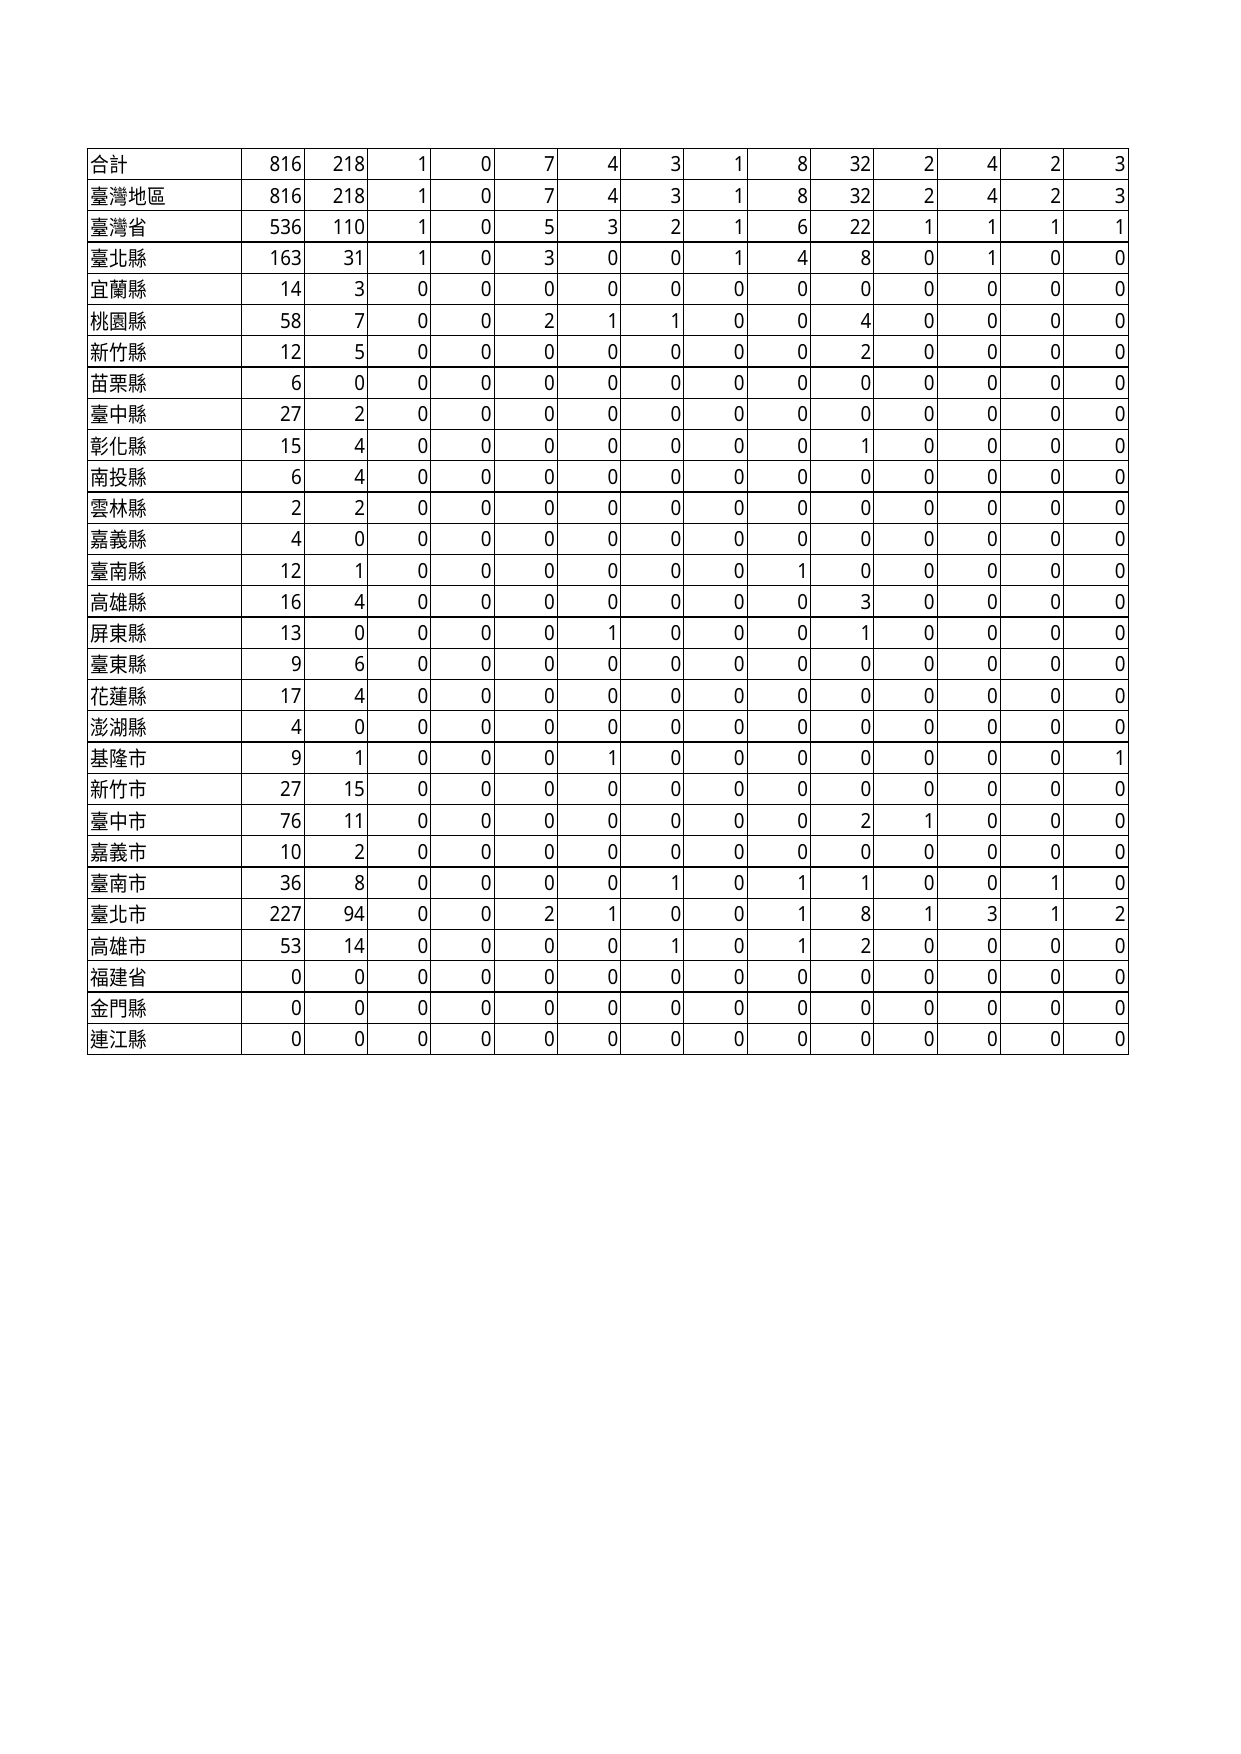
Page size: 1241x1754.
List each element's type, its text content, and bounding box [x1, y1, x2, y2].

table_cell 58 [242, 305, 304, 335]
table_cell 0 [621, 836, 683, 866]
table_cell 0 [368, 368, 430, 398]
table_cell 0 [938, 493, 1000, 523]
table_cell 0 [431, 680, 494, 710]
table_cell 0 [938, 1024, 1000, 1054]
table_cell 1 [684, 149, 747, 179]
table_cell 0 [431, 524, 494, 554]
table_cell 1 [621, 930, 683, 960]
table_cell 1 [1064, 743, 1128, 773]
table_cell 0 [1001, 586, 1063, 616]
table_cell 嘉義縣 [88, 524, 241, 554]
table_cell 0 [811, 711, 873, 741]
table_cell 4 [305, 430, 367, 460]
table_cell 3 [1064, 180, 1128, 210]
table_cell 0 [368, 618, 430, 648]
table_cell 2 [305, 836, 367, 866]
table_cell 0 [684, 743, 747, 773]
table_cell 0 [495, 524, 557, 554]
table_cell 0 [811, 399, 873, 429]
table_cell 0 [558, 493, 620, 523]
table_cell 0 [938, 555, 1000, 585]
table_cell 1 [1064, 211, 1128, 241]
table_cell 0 [811, 680, 873, 710]
table_cell 0 [431, 993, 494, 1023]
table_cell 0 [431, 430, 494, 460]
table_cell 0 [558, 399, 620, 429]
table_cell 0 [1064, 1024, 1128, 1054]
table_cell 0 [811, 555, 873, 585]
table_cell 32 [811, 149, 873, 179]
table_cell 0 [938, 618, 1000, 648]
table_cell 0 [874, 836, 937, 866]
table_cell 0 [368, 961, 430, 991]
table_cell 0 [748, 961, 810, 991]
table_cell 4 [558, 180, 620, 210]
table_cell 新竹縣 [88, 336, 241, 366]
table_cell 0 [368, 805, 430, 835]
table_cell 0 [874, 1024, 937, 1054]
table_cell 0 [368, 899, 430, 929]
table_cell 27 [242, 399, 304, 429]
table_cell 0 [684, 868, 747, 898]
table_cell 0 [811, 774, 873, 804]
table_cell 0 [684, 711, 747, 741]
table_cell 0 [621, 586, 683, 616]
table_cell 0 [1064, 461, 1128, 491]
table_cell 2 [621, 211, 683, 241]
table_cell 彰化縣 [88, 430, 241, 460]
table_cell 0 [748, 649, 810, 679]
table_cell 0 [748, 274, 810, 304]
table_cell 0 [874, 274, 937, 304]
table_cell 1 [684, 211, 747, 241]
table_cell 0 [368, 524, 430, 554]
table_cell 0 [558, 586, 620, 616]
table_cell 0 [495, 555, 557, 585]
table_cell 816 [242, 149, 304, 179]
table_cell 臺東縣 [88, 649, 241, 679]
table_cell 1 [748, 930, 810, 960]
table_cell 0 [431, 1024, 494, 1054]
table_cell 13 [242, 618, 304, 648]
table_cell 0 [1001, 243, 1063, 273]
table_cell 0 [558, 774, 620, 804]
table_cell 0 [621, 555, 683, 585]
table_cell 2 [495, 899, 557, 929]
table_cell 0 [1064, 555, 1128, 585]
table_cell 0 [874, 524, 937, 554]
table_cell 536 [242, 211, 304, 241]
table_cell 0 [368, 493, 430, 523]
table_cell 2 [874, 149, 937, 179]
table_cell 0 [558, 555, 620, 585]
table_cell 0 [431, 243, 494, 273]
table_cell 0 [431, 649, 494, 679]
table_cell 0 [431, 868, 494, 898]
table_cell 6 [242, 368, 304, 398]
table_cell 0 [558, 993, 620, 1023]
table_cell 0 [684, 274, 747, 304]
table_cell 0 [431, 336, 494, 366]
table_cell 0 [431, 586, 494, 616]
table_cell 0 [431, 399, 494, 429]
table_cell 0 [1001, 993, 1063, 1023]
table_cell 17 [242, 680, 304, 710]
table_cell 基隆市 [88, 743, 241, 773]
table_cell 0 [1064, 618, 1128, 648]
table_cell 0 [1001, 680, 1063, 710]
table_cell 0 [558, 1024, 620, 1054]
table_cell 3 [495, 243, 557, 273]
table_cell 0 [368, 774, 430, 804]
table_cell 1 [748, 868, 810, 898]
table_cell 0 [748, 524, 810, 554]
table_cell 0 [558, 836, 620, 866]
table_cell 0 [748, 336, 810, 366]
table_cell 1 [938, 211, 1000, 241]
table_cell 0 [1001, 399, 1063, 429]
table_cell 76 [242, 805, 304, 835]
table_cell 53 [242, 930, 304, 960]
table_cell 連江縣 [88, 1024, 241, 1054]
table_cell 0 [495, 680, 557, 710]
table_cell 0 [938, 305, 1000, 335]
table_cell 0 [621, 680, 683, 710]
table_cell 宜蘭縣 [88, 274, 241, 304]
table_cell 0 [684, 899, 747, 929]
table_cell 94 [305, 899, 367, 929]
table_cell 11 [305, 805, 367, 835]
table_cell 4 [242, 524, 304, 554]
table_cell 8 [305, 868, 367, 898]
table_cell 4 [558, 149, 620, 179]
table_cell 0 [684, 805, 747, 835]
table_cell 臺中市 [88, 805, 241, 835]
table_cell 0 [368, 680, 430, 710]
table_cell 0 [1001, 836, 1063, 866]
table_cell 0 [684, 586, 747, 616]
table_cell 0 [368, 586, 430, 616]
table_cell 0 [811, 836, 873, 866]
table_cell 9 [242, 649, 304, 679]
table_cell 0 [495, 930, 557, 960]
table_cell 0 [684, 680, 747, 710]
table_cell 花蓮縣 [88, 680, 241, 710]
table_cell 0 [495, 336, 557, 366]
table_cell 0 [1001, 336, 1063, 366]
table_cell 0 [684, 555, 747, 585]
table_cell 0 [684, 461, 747, 491]
table_cell 0 [495, 430, 557, 460]
table_cell 4 [305, 586, 367, 616]
table_cell 臺北縣 [88, 243, 241, 273]
table_cell 0 [874, 368, 937, 398]
table_cell 合計 [88, 149, 241, 179]
table_cell 福建省 [88, 961, 241, 991]
table_cell 0 [431, 899, 494, 929]
table_cell 0 [305, 711, 367, 741]
table_cell 9 [242, 743, 304, 773]
table_cell 8 [748, 149, 810, 179]
table_cell 0 [1064, 711, 1128, 741]
table_cell 4 [242, 711, 304, 741]
table_cell 0 [621, 430, 683, 460]
table_cell 0 [1064, 243, 1128, 273]
table_cell 0 [938, 368, 1000, 398]
table_cell 4 [748, 243, 810, 273]
table_cell 12 [242, 555, 304, 585]
table_cell 0 [938, 430, 1000, 460]
table_cell 0 [874, 430, 937, 460]
table_cell 0 [495, 961, 557, 991]
table_cell 0 [368, 461, 430, 491]
table_cell 臺南市 [88, 868, 241, 898]
table_cell 4 [938, 180, 1000, 210]
table_cell 0 [1001, 930, 1063, 960]
table_cell 0 [495, 1024, 557, 1054]
table_cell 0 [748, 368, 810, 398]
table_cell 4 [305, 680, 367, 710]
table_cell 0 [305, 524, 367, 554]
table_cell 臺南縣 [88, 555, 241, 585]
table_cell 0 [684, 493, 747, 523]
table_cell 0 [621, 618, 683, 648]
table_cell 0 [431, 211, 494, 241]
table_cell 0 [1001, 618, 1063, 648]
table_cell 0 [874, 993, 937, 1023]
table_cell 0 [748, 774, 810, 804]
table_cell 0 [1064, 836, 1128, 866]
table_cell 0 [1001, 493, 1063, 523]
table_cell 4 [305, 461, 367, 491]
table_cell 0 [558, 649, 620, 679]
table_cell 0 [495, 493, 557, 523]
table_cell 0 [368, 743, 430, 773]
table_cell 2 [305, 493, 367, 523]
table_cell 0 [1064, 961, 1128, 991]
table_cell 0 [938, 586, 1000, 616]
table_cell 0 [874, 711, 937, 741]
table_cell 2 [305, 399, 367, 429]
table_cell 1 [938, 243, 1000, 273]
table_cell 0 [748, 743, 810, 773]
table_cell 0 [558, 243, 620, 273]
table_cell 0 [811, 961, 873, 991]
table_cell 臺灣地區 [88, 180, 241, 210]
table_cell 0 [811, 524, 873, 554]
table_cell 0 [558, 336, 620, 366]
table_cell 32 [811, 180, 873, 210]
table_cell 0 [874, 586, 937, 616]
table_cell 0 [621, 899, 683, 929]
table_cell 1 [305, 743, 367, 773]
table_cell 0 [431, 805, 494, 835]
table_cell 0 [684, 774, 747, 804]
table_cell 0 [1064, 649, 1128, 679]
table_cell 2 [242, 493, 304, 523]
table_cell 36 [242, 868, 304, 898]
table_cell 臺中縣 [88, 399, 241, 429]
table_cell 0 [495, 649, 557, 679]
table_cell 0 [621, 774, 683, 804]
table_cell 0 [874, 555, 937, 585]
table_cell 15 [305, 774, 367, 804]
table_cell 0 [1064, 774, 1128, 804]
table_cell 0 [1064, 805, 1128, 835]
table_cell 0 [621, 399, 683, 429]
table_cell 0 [621, 1024, 683, 1054]
table_cell 1 [748, 899, 810, 929]
table_cell 0 [368, 336, 430, 366]
table_cell 0 [621, 743, 683, 773]
table_cell 0 [1064, 368, 1128, 398]
table_cell 1 [368, 180, 430, 210]
table_cell 0 [431, 836, 494, 866]
table_cell 1 [305, 555, 367, 585]
table_cell 0 [1001, 711, 1063, 741]
table_cell 0 [495, 868, 557, 898]
table_cell 0 [1064, 493, 1128, 523]
table_cell 12 [242, 336, 304, 366]
table_cell 0 [495, 774, 557, 804]
table_cell 0 [1064, 274, 1128, 304]
table_cell 0 [684, 524, 747, 554]
table_cell 0 [938, 399, 1000, 429]
table_cell 0 [621, 493, 683, 523]
table_cell 0 [811, 993, 873, 1023]
table_cell 0 [938, 961, 1000, 991]
table_cell 0 [495, 805, 557, 835]
table_cell 0 [368, 649, 430, 679]
table_cell 1 [874, 805, 937, 835]
table_cell 0 [621, 805, 683, 835]
table_cell 0 [621, 524, 683, 554]
table_cell 1 [621, 305, 683, 335]
table_cell 2 [811, 930, 873, 960]
table_cell 0 [621, 711, 683, 741]
table_cell 0 [495, 836, 557, 866]
table_cell 0 [495, 274, 557, 304]
table_cell 7 [495, 180, 557, 210]
table_cell 0 [684, 368, 747, 398]
table_cell 0 [874, 743, 937, 773]
table_cell 0 [558, 461, 620, 491]
table_cell 0 [1064, 430, 1128, 460]
table_cell 0 [811, 493, 873, 523]
table_cell 0 [621, 961, 683, 991]
table_cell 0 [368, 555, 430, 585]
table_cell 0 [1064, 680, 1128, 710]
table_cell 0 [1001, 649, 1063, 679]
table_cell 0 [495, 711, 557, 741]
table_cell 0 [938, 993, 1000, 1023]
table_cell 0 [874, 336, 937, 366]
table_cell 0 [495, 368, 557, 398]
table_cell 0 [558, 368, 620, 398]
table_cell 0 [242, 993, 304, 1023]
table_cell 0 [1001, 430, 1063, 460]
table_cell 0 [748, 430, 810, 460]
table_cell 3 [621, 180, 683, 210]
table_cell 0 [1064, 399, 1128, 429]
table_cell 227 [242, 899, 304, 929]
table_cell 1 [811, 868, 873, 898]
table_cell 4 [938, 149, 1000, 179]
table_cell 臺灣省 [88, 211, 241, 241]
table_cell 0 [621, 243, 683, 273]
table_cell 0 [431, 774, 494, 804]
table_cell 3 [305, 274, 367, 304]
table_cell 0 [368, 305, 430, 335]
table_cell 0 [558, 711, 620, 741]
table_cell 0 [368, 930, 430, 960]
table_cell 0 [684, 649, 747, 679]
table_cell 27 [242, 774, 304, 804]
table_cell 0 [811, 1024, 873, 1054]
table_cell 0 [684, 336, 747, 366]
table_cell 0 [1001, 961, 1063, 991]
table_cell 新竹市 [88, 774, 241, 804]
table_cell 0 [558, 930, 620, 960]
table_cell 0 [431, 493, 494, 523]
table_cell 0 [748, 836, 810, 866]
table_cell 0 [748, 1024, 810, 1054]
table_cell 桃園縣 [88, 305, 241, 335]
table_cell 0 [811, 368, 873, 398]
table_cell 0 [368, 430, 430, 460]
table_cell 110 [305, 211, 367, 241]
table_cell 0 [874, 243, 937, 273]
table_cell 0 [431, 149, 494, 179]
table_cell 0 [495, 618, 557, 648]
table_cell 0 [305, 618, 367, 648]
table_cell 0 [1064, 930, 1128, 960]
table_cell 0 [938, 805, 1000, 835]
table_cell 2 [811, 336, 873, 366]
table_cell 0 [874, 305, 937, 335]
table_cell 0 [368, 993, 430, 1023]
table_cell 澎湖縣 [88, 711, 241, 741]
table_cell 0 [368, 1024, 430, 1054]
table_cell 0 [684, 836, 747, 866]
table_cell 0 [1064, 993, 1128, 1023]
table_cell 0 [874, 399, 937, 429]
table_cell 14 [305, 930, 367, 960]
table_cell 3 [1064, 149, 1128, 179]
table_cell 0 [495, 993, 557, 1023]
table_cell 0 [558, 805, 620, 835]
table_cell 0 [748, 461, 810, 491]
table_cell 0 [811, 461, 873, 491]
table_cell 0 [431, 961, 494, 991]
table_cell 0 [684, 930, 747, 960]
table_cell 0 [558, 274, 620, 304]
table_cell 0 [748, 680, 810, 710]
table_cell 0 [495, 586, 557, 616]
table_cell 0 [368, 868, 430, 898]
table_cell 0 [621, 649, 683, 679]
table_cell 16 [242, 586, 304, 616]
table_cell 1 [558, 618, 620, 648]
table_cell 0 [748, 618, 810, 648]
table_cell 0 [431, 711, 494, 741]
table_cell 0 [431, 930, 494, 960]
table_cell 0 [938, 524, 1000, 554]
table_cell 1 [811, 618, 873, 648]
table_cell 0 [938, 274, 1000, 304]
table_cell 2 [811, 805, 873, 835]
table_cell 0 [938, 868, 1000, 898]
table_cell 8 [748, 180, 810, 210]
table_cell 0 [431, 461, 494, 491]
table_cell 0 [621, 274, 683, 304]
table_cell 7 [305, 305, 367, 335]
table_cell 0 [368, 399, 430, 429]
table_cell 6 [242, 461, 304, 491]
table_cell 0 [495, 461, 557, 491]
table_cell 0 [1001, 1024, 1063, 1054]
table_cell 0 [748, 586, 810, 616]
table_cell 0 [811, 274, 873, 304]
table_cell 816 [242, 180, 304, 210]
table_cell 0 [874, 930, 937, 960]
table_cell 0 [684, 399, 747, 429]
table_cell 163 [242, 243, 304, 273]
table_cell 0 [305, 368, 367, 398]
table_cell 1 [1001, 211, 1063, 241]
table_cell 8 [811, 243, 873, 273]
table_cell 0 [1001, 555, 1063, 585]
table_cell 2 [874, 180, 937, 210]
table_cell 1 [874, 899, 937, 929]
table_cell 0 [1064, 305, 1128, 335]
table_cell 0 [938, 649, 1000, 679]
table_cell 高雄市 [88, 930, 241, 960]
table_cell 苗栗縣 [88, 368, 241, 398]
table_cell 0 [748, 993, 810, 1023]
table_cell 金門縣 [88, 993, 241, 1023]
table_cell 0 [305, 993, 367, 1023]
table_cell 0 [874, 774, 937, 804]
table_cell 1 [1001, 868, 1063, 898]
table_cell 0 [431, 368, 494, 398]
table_cell 0 [748, 399, 810, 429]
table_cell 0 [684, 1024, 747, 1054]
table_cell 0 [748, 305, 810, 335]
table_cell 2 [1001, 180, 1063, 210]
table_cell 1 [684, 243, 747, 273]
table_cell 10 [242, 836, 304, 866]
table_cell 31 [305, 243, 367, 273]
table_cell 15 [242, 430, 304, 460]
table_cell 0 [621, 368, 683, 398]
table_cell 0 [1001, 305, 1063, 335]
table_cell 7 [495, 149, 557, 179]
table_cell 6 [748, 211, 810, 241]
table_cell 0 [495, 743, 557, 773]
table_cell 0 [1001, 743, 1063, 773]
table_cell 高雄縣 [88, 586, 241, 616]
table_cell 0 [874, 961, 937, 991]
table_cell 8 [811, 899, 873, 929]
table_cell 0 [558, 961, 620, 991]
table_cell 0 [684, 961, 747, 991]
table_cell 218 [305, 180, 367, 210]
table_cell 0 [684, 305, 747, 335]
table_cell 0 [495, 399, 557, 429]
table_cell 0 [811, 743, 873, 773]
table_cell 0 [431, 180, 494, 210]
table_cell 0 [874, 618, 937, 648]
table_cell 3 [938, 899, 1000, 929]
table_cell 0 [558, 524, 620, 554]
table_cell 2 [1064, 899, 1128, 929]
table_cell 0 [1064, 868, 1128, 898]
table_cell 0 [748, 493, 810, 523]
table_cell 5 [305, 336, 367, 366]
table_cell 14 [242, 274, 304, 304]
table_cell 1 [558, 899, 620, 929]
table_cell 0 [242, 961, 304, 991]
table_cell 0 [1001, 805, 1063, 835]
table_cell 0 [621, 336, 683, 366]
table_cell 0 [1001, 274, 1063, 304]
table_cell 0 [748, 805, 810, 835]
table_cell 2 [1001, 149, 1063, 179]
table_cell 0 [431, 274, 494, 304]
table_cell 雲林縣 [88, 493, 241, 523]
table_cell 0 [1001, 774, 1063, 804]
table_cell 0 [938, 836, 1000, 866]
table_cell 1 [874, 211, 937, 241]
table_cell 0 [684, 993, 747, 1023]
table_cell 1 [621, 868, 683, 898]
table_cell 0 [242, 1024, 304, 1054]
table_cell 0 [431, 305, 494, 335]
table_cell 0 [938, 336, 1000, 366]
table_cell 3 [558, 211, 620, 241]
table_cell 0 [1001, 368, 1063, 398]
table_cell 0 [368, 274, 430, 304]
table_cell 1 [368, 149, 430, 179]
table_cell 0 [938, 930, 1000, 960]
table_cell 南投縣 [88, 461, 241, 491]
table_cell 4 [811, 305, 873, 335]
table_cell 0 [1064, 586, 1128, 616]
table_cell 0 [874, 868, 937, 898]
table_cell 0 [1001, 524, 1063, 554]
table_cell 0 [874, 649, 937, 679]
table_cell 6 [305, 649, 367, 679]
table_cell 0 [431, 618, 494, 648]
table_cell 0 [874, 493, 937, 523]
table_cell 0 [305, 1024, 367, 1054]
table_cell 0 [748, 711, 810, 741]
table_cell 0 [558, 430, 620, 460]
table_cell 0 [938, 680, 1000, 710]
table_cell 0 [305, 961, 367, 991]
table_cell 0 [938, 711, 1000, 741]
table_cell 22 [811, 211, 873, 241]
table_cell 1 [558, 743, 620, 773]
table_cell 0 [431, 555, 494, 585]
table_cell 0 [684, 430, 747, 460]
table_cell 屏東縣 [88, 618, 241, 648]
table_cell 0 [1001, 461, 1063, 491]
table_cell 0 [684, 618, 747, 648]
table_cell 1 [368, 243, 430, 273]
table_cell 0 [558, 680, 620, 710]
table_cell 0 [1064, 336, 1128, 366]
table_cell 0 [1064, 524, 1128, 554]
table_cell 218 [305, 149, 367, 179]
table_cell 0 [938, 743, 1000, 773]
table_cell 0 [621, 993, 683, 1023]
table_cell 5 [495, 211, 557, 241]
table_cell 0 [558, 868, 620, 898]
table_cell 1 [1001, 899, 1063, 929]
table_cell 3 [811, 586, 873, 616]
table_cell 0 [368, 836, 430, 866]
table_cell 1 [558, 305, 620, 335]
table_cell 0 [874, 680, 937, 710]
table_cell 0 [938, 774, 1000, 804]
table_cell 0 [431, 743, 494, 773]
table_cell 1 [368, 211, 430, 241]
table_cell 1 [811, 430, 873, 460]
table_cell 3 [621, 149, 683, 179]
table_cell 0 [368, 711, 430, 741]
table_cell 0 [811, 649, 873, 679]
table_cell 臺北市 [88, 899, 241, 929]
table_cell 0 [874, 461, 937, 491]
table_cell 0 [938, 461, 1000, 491]
table_cell 0 [621, 461, 683, 491]
table_cell 嘉義市 [88, 836, 241, 866]
table_cell 1 [748, 555, 810, 585]
table_cell 2 [495, 305, 557, 335]
table_cell 1 [684, 180, 747, 210]
